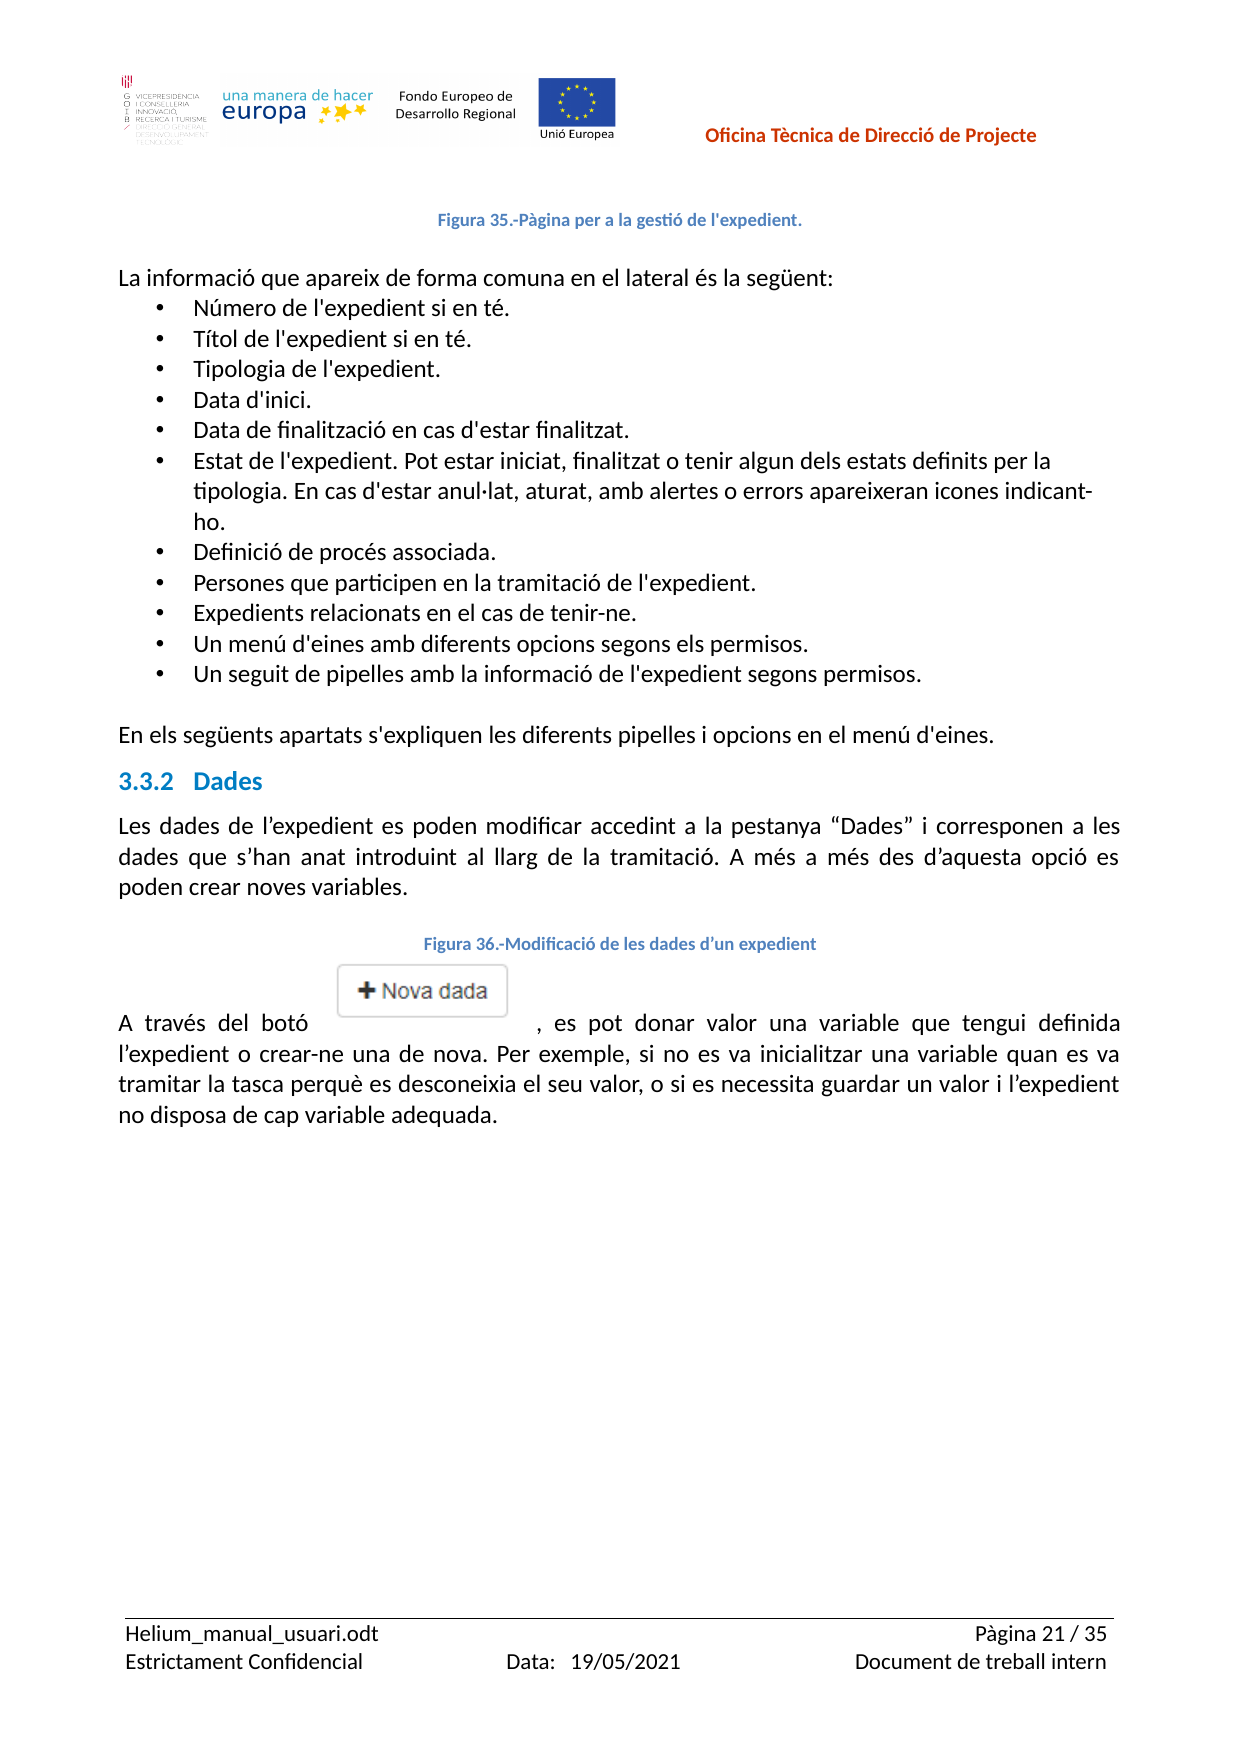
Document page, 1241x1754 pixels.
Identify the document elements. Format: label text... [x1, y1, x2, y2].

list Definició de procés associada. [156, 536, 1122, 567]
list Data d'inici. [156, 384, 1122, 414]
list Tipologia de l'expedient. [156, 353, 1122, 384]
list Un menú d'eines amb diferents opcions segons els permisos. [156, 628, 1122, 658]
list Títol de l'expedient si en té. [156, 323, 1122, 353]
text Figura 35.-Pàgina per a la gestió de l'expedient. [118, 208, 1122, 231]
picture [320, 955, 524, 1032]
list Persones que participen en la tramitació de l'expedient. [156, 567, 1122, 597]
picture [118, 73, 213, 147]
list Un seguit de pipelles amb la informació de l'expedient segons permisos. [156, 658, 1122, 689]
text En els següents apartats s'expliquen les diferents pipelles i opcions en el menú d'eines. [118, 719, 1122, 750]
text Les dades de l’expedient es poden modificar accedint a la pestanya “Dades” i corresponen a les dades que s’han anat introduint al llarg de la tramitació. A més a més des d’aquesta opció es poden crear noves variables. [118, 810, 1122, 902]
list Data de finalització en cas d'estar finalitzat. [156, 414, 1122, 445]
text A través del botó , es pot donar valor una variable que tengui definida l’expedient o crear-ne una de nova. Per exemple, si no es va inicialitzar una variable quan es va tramitar la tasca perquè es desconeixia el seu valor, o si es necessita guardar un valor i l’expedient no disposa de cap variable adequada. [118, 955, 1122, 1129]
picture [219, 73, 621, 147]
list Número de l'expedient si en té. [156, 292, 1122, 323]
text Figura 36.-Modificació de les dades d’un expedient [118, 932, 1122, 955]
text La informació que apareix de forma comuna en el lateral és la següent: [118, 262, 1122, 292]
list Estat de l'expedient. Pot estar iniciat, finalitzat o tenir algun dels estats definits per la tipologia. En cas d'estar anul·lat, aturat, amb alertes o errors apareixeran icones indicant-ho. [156, 445, 1122, 536]
list Expedients relacionats en el cas de tenir-ne. [156, 597, 1122, 628]
subtitle Dades [118, 764, 1122, 798]
